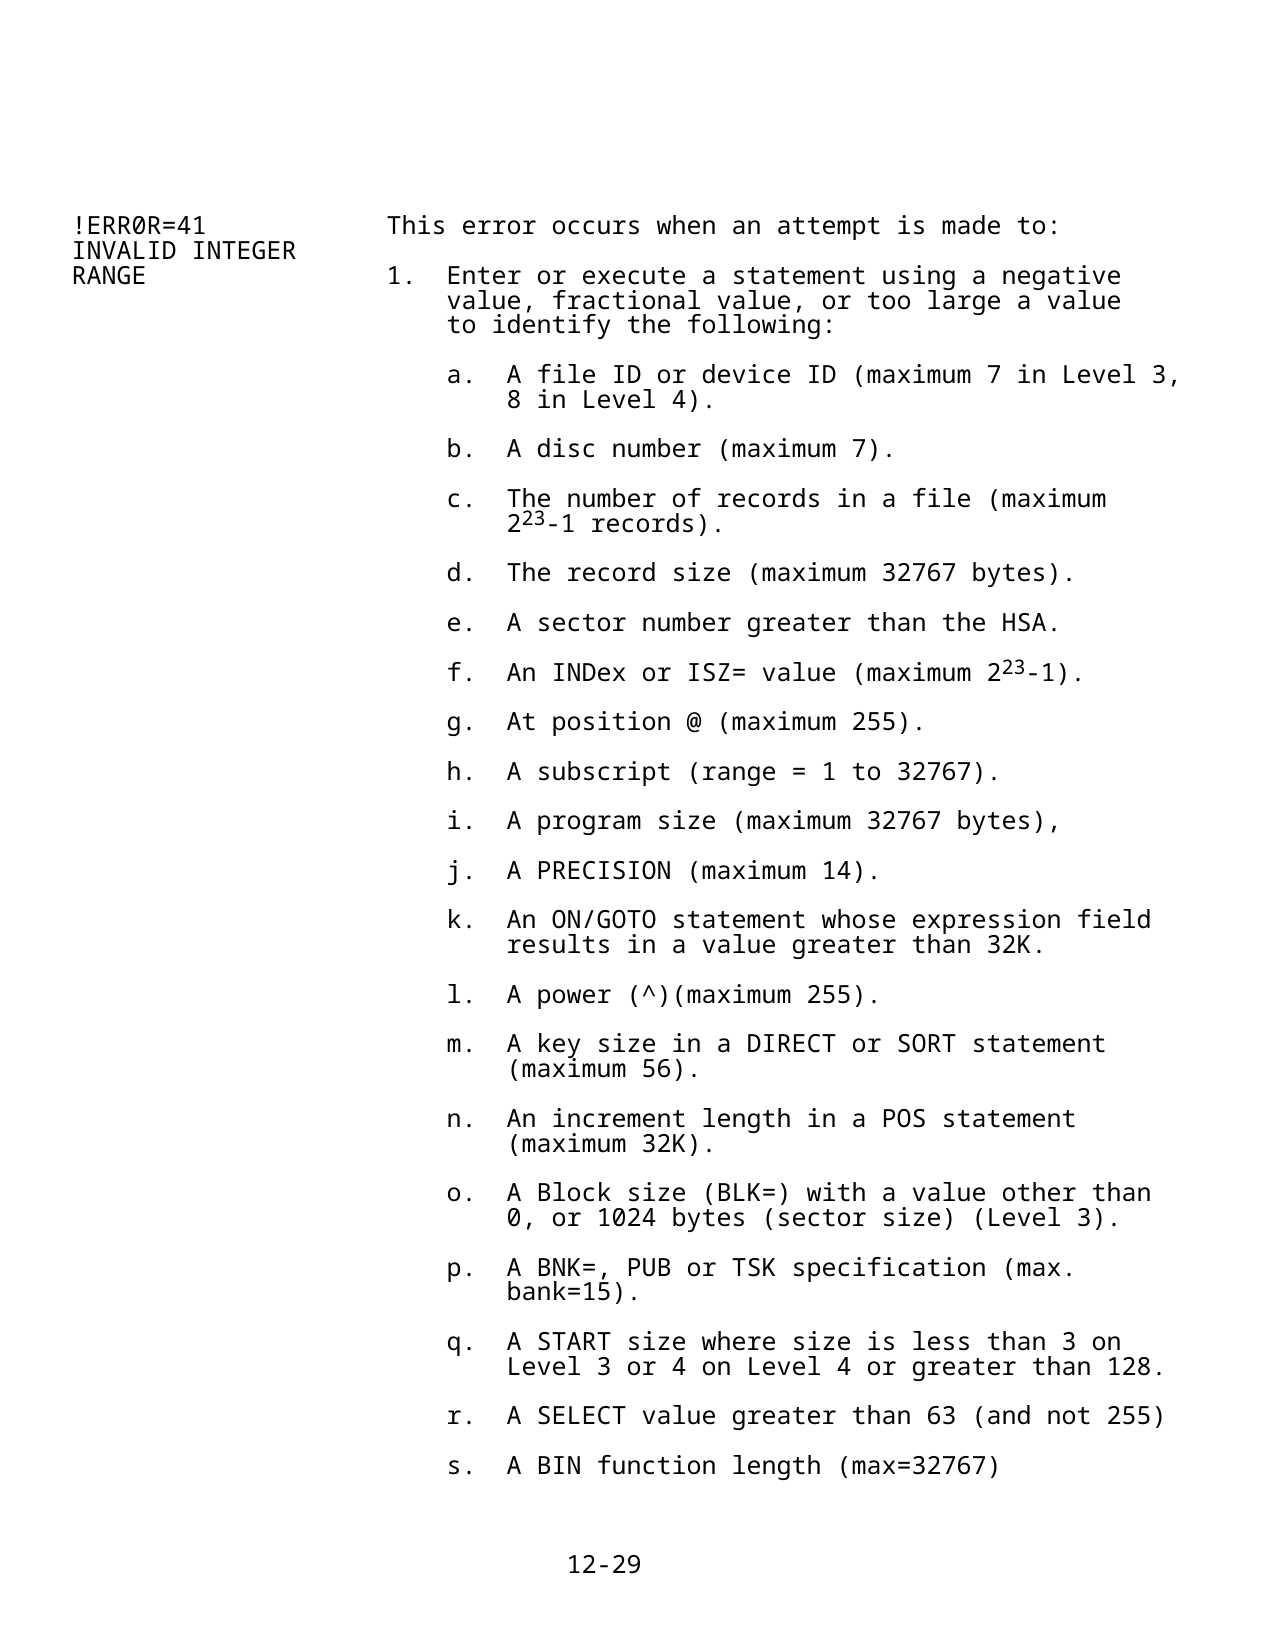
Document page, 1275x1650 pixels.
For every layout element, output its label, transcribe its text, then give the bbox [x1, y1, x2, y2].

text 8 in Level 4). [41, 388, 1234, 413]
text 12-29 [41, 1554, 1234, 1578]
text to identify the following: [41, 314, 1234, 339]
text d. The record size (maximum 32767 bytes). [41, 562, 1234, 587]
text p. A BNK=, PUB or TSK specification (max. [41, 1256, 1234, 1281]
text k. An ON/GOTO statement whose expression field [41, 909, 1234, 934]
text (maximum 56). [41, 1058, 1234, 1083]
text (maximum 32K). [41, 1132, 1234, 1157]
text 223-1 records). [41, 512, 1234, 537]
text 0, or 1024 bytes (sector size) (Level 3). [41, 1207, 1234, 1231]
text value, fractional value, or too large a value [41, 289, 1234, 314]
text !ERR0R=41 This error occurs when an attempt is made to: [41, 215, 1234, 240]
text g. At position @ (maximum 255). [41, 711, 1234, 736]
text q. A START size where size is less than 3 on [41, 1331, 1234, 1355]
text RANGE 1. Enter or execute a statement using a negative [41, 264, 1234, 289]
text results in a value greater than 32K. [41, 934, 1234, 959]
text j. A PRECISION (maximum 14). [41, 859, 1234, 884]
text r. A SELECT value greater than 63 (and not 255) [41, 1405, 1234, 1430]
text Level 3 or 4 on Level 4 or greater than 128. [41, 1355, 1234, 1380]
text i. A program size (maximum 32767 bytes), [41, 810, 1234, 835]
text n. An increment length in a POS statement [41, 1107, 1234, 1132]
text f. An INDex or ISZ= value (maximum 223-1). [41, 661, 1234, 686]
text s. A BIN function length (max=32767) [41, 1454, 1234, 1479]
text m. A key size in a DIRECT or SORT statement [41, 1033, 1234, 1058]
text INVALID INTEGER [41, 240, 1234, 264]
text o. A Block size (BLK=) with a value other than [41, 1182, 1234, 1207]
text h. A subscript (range = 1 to 32767). [41, 760, 1234, 785]
text e. A sector number greater than the HSA. [41, 612, 1234, 636]
text bank=15). [41, 1281, 1234, 1306]
text b. A disc number (maximum 7). [41, 438, 1234, 463]
text a. A file ID or device ID (maximum 7 in Level 3, [41, 364, 1234, 388]
text l. A power (^)(maximum 255). [41, 983, 1234, 1008]
text c. The number of records in a file (maximum [41, 488, 1234, 512]
